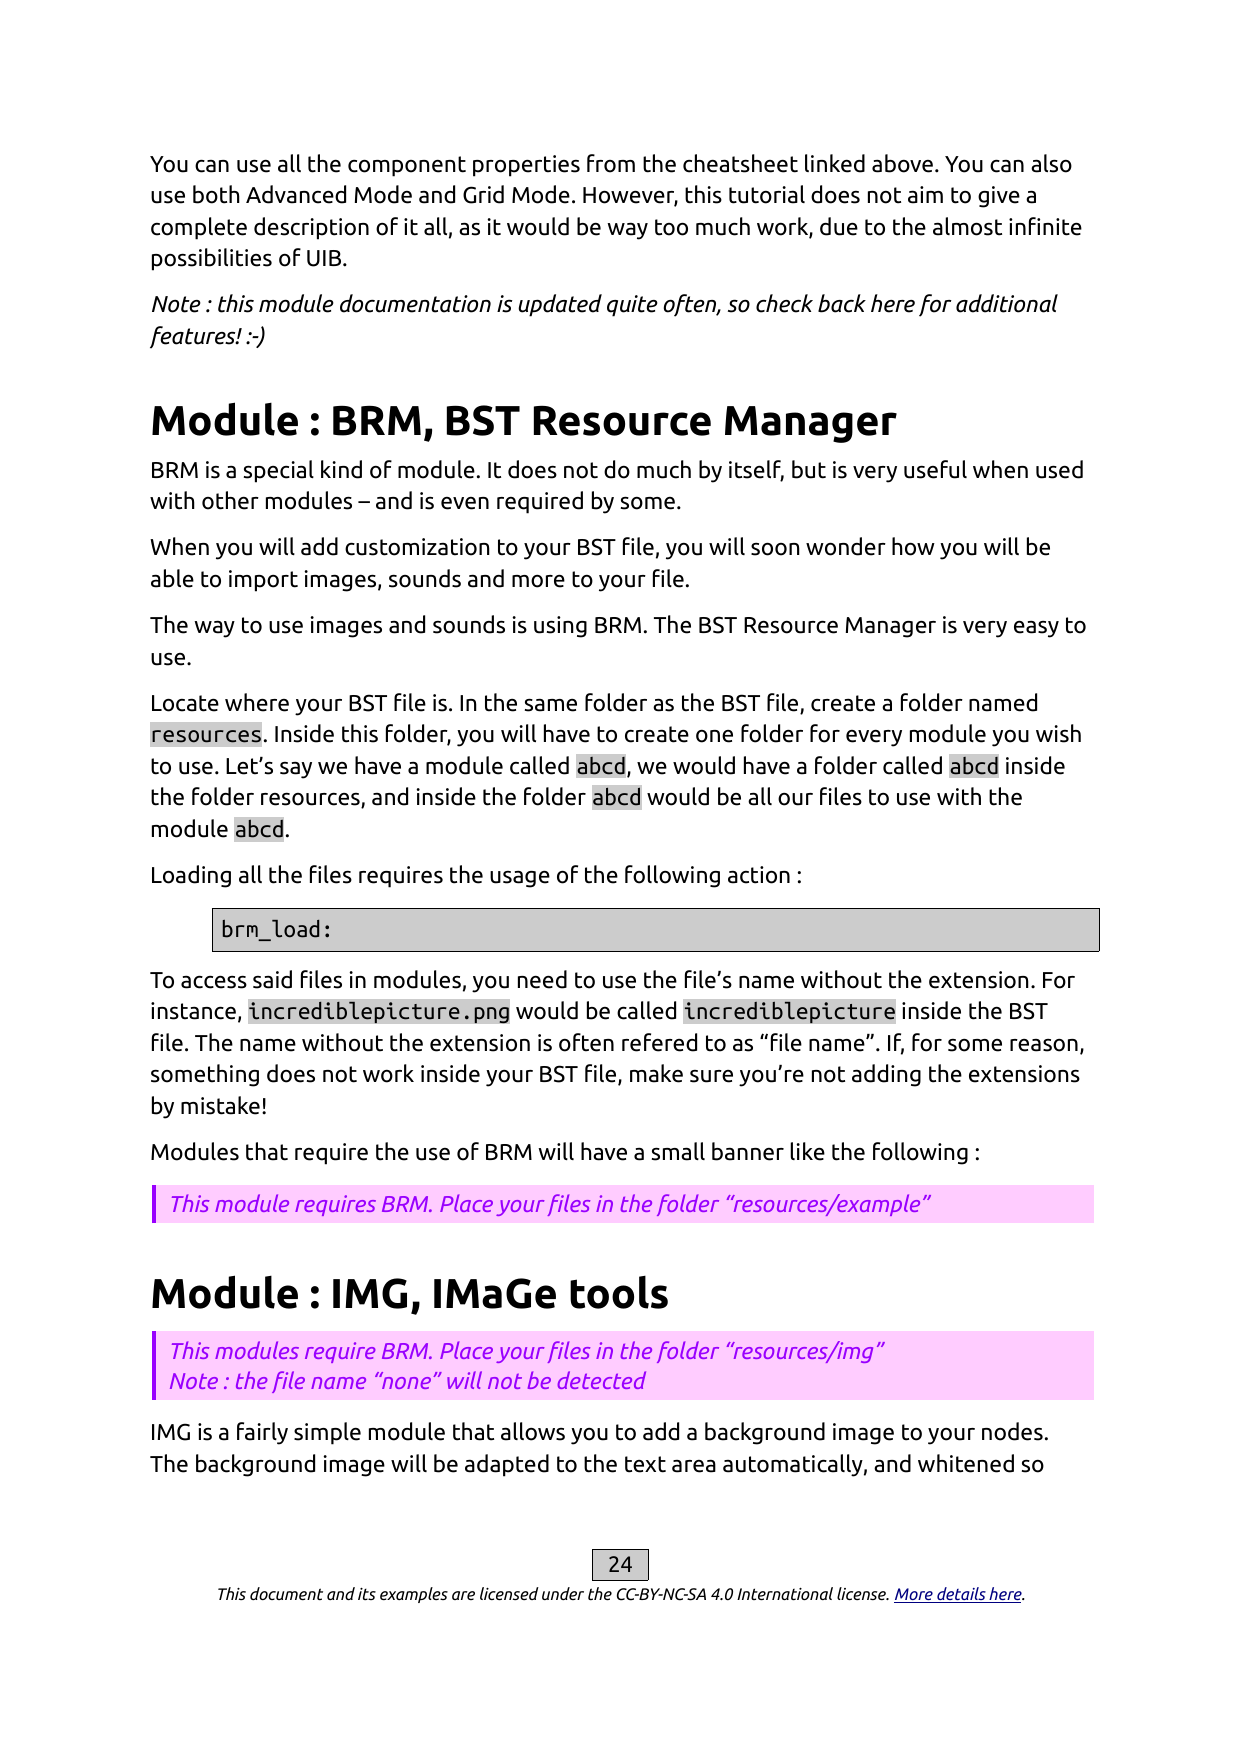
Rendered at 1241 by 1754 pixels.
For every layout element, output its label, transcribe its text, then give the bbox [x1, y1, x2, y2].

text brm_load: [213, 909, 1099, 951]
text Modules that require the use of BRM will have a small banner like the following : [150, 1139, 1090, 1165]
text Locate where your BST file is. In the same folder as the BST file, create a folder named resources. Inside this folder, you will have to create one folder for every module you wish to use. Let’s say we have a module called abcd, we would have a folder called abcd inside the folder resources, and inside the folder abcd would be all our files to use with the module abcd. [150, 689, 1090, 842]
text This modules require BRM. Place your files in the folder “resources/img” Note : the file name “none” will not be detected [156, 1331, 1090, 1400]
text BRM is a special kind of module. It does not do much by itself, but is very useful when used with other modules – and is even required by some. [150, 456, 1090, 514]
text This module requires BRM. Place your files in the folder “resources/example” [156, 1185, 1090, 1223]
text The way to use images and sounds is using BRM. The BST Resource Manager is very easy to use. [150, 611, 1090, 669]
subtitle Module : BRM, BST Resource Manager [150, 396, 1090, 443]
text Loading all the files requires the usage of the following action : [150, 862, 1090, 888]
text You can use all the component properties from the cheatsheet linked above. You can also use both Advanced Mode and Grid Mode. However, this tutorial does not aim to give a complete description of it all, as it would be way too much work, due to the almost infinite possibilities of UIB. [150, 150, 1090, 271]
text When you will add customization to your BST file, you will soon wonder how you will be able to import images, sounds and more to your file. [150, 534, 1090, 592]
text Note : this module documentation is updated quite often, so check back here for additional features! :-) [150, 291, 1090, 349]
subtitle Module : IMG, IMaGe tools [150, 1269, 1090, 1317]
text To access said files in modules, you need to use the file’s name without the extension. For instance, incrediblepicture.png would be called incrediblepicture inside the BST file. The name without the extension is often refered to as “file name”. If, for some reason, something does not work inside your BST file, make sure you’re not adding the extensions by mistake! [150, 966, 1090, 1119]
text IMG is a fairly simple module that allows you to add a background image to your nodes. The background image will be adapted to the text area automatically, and whitened so [150, 1418, 1090, 1476]
